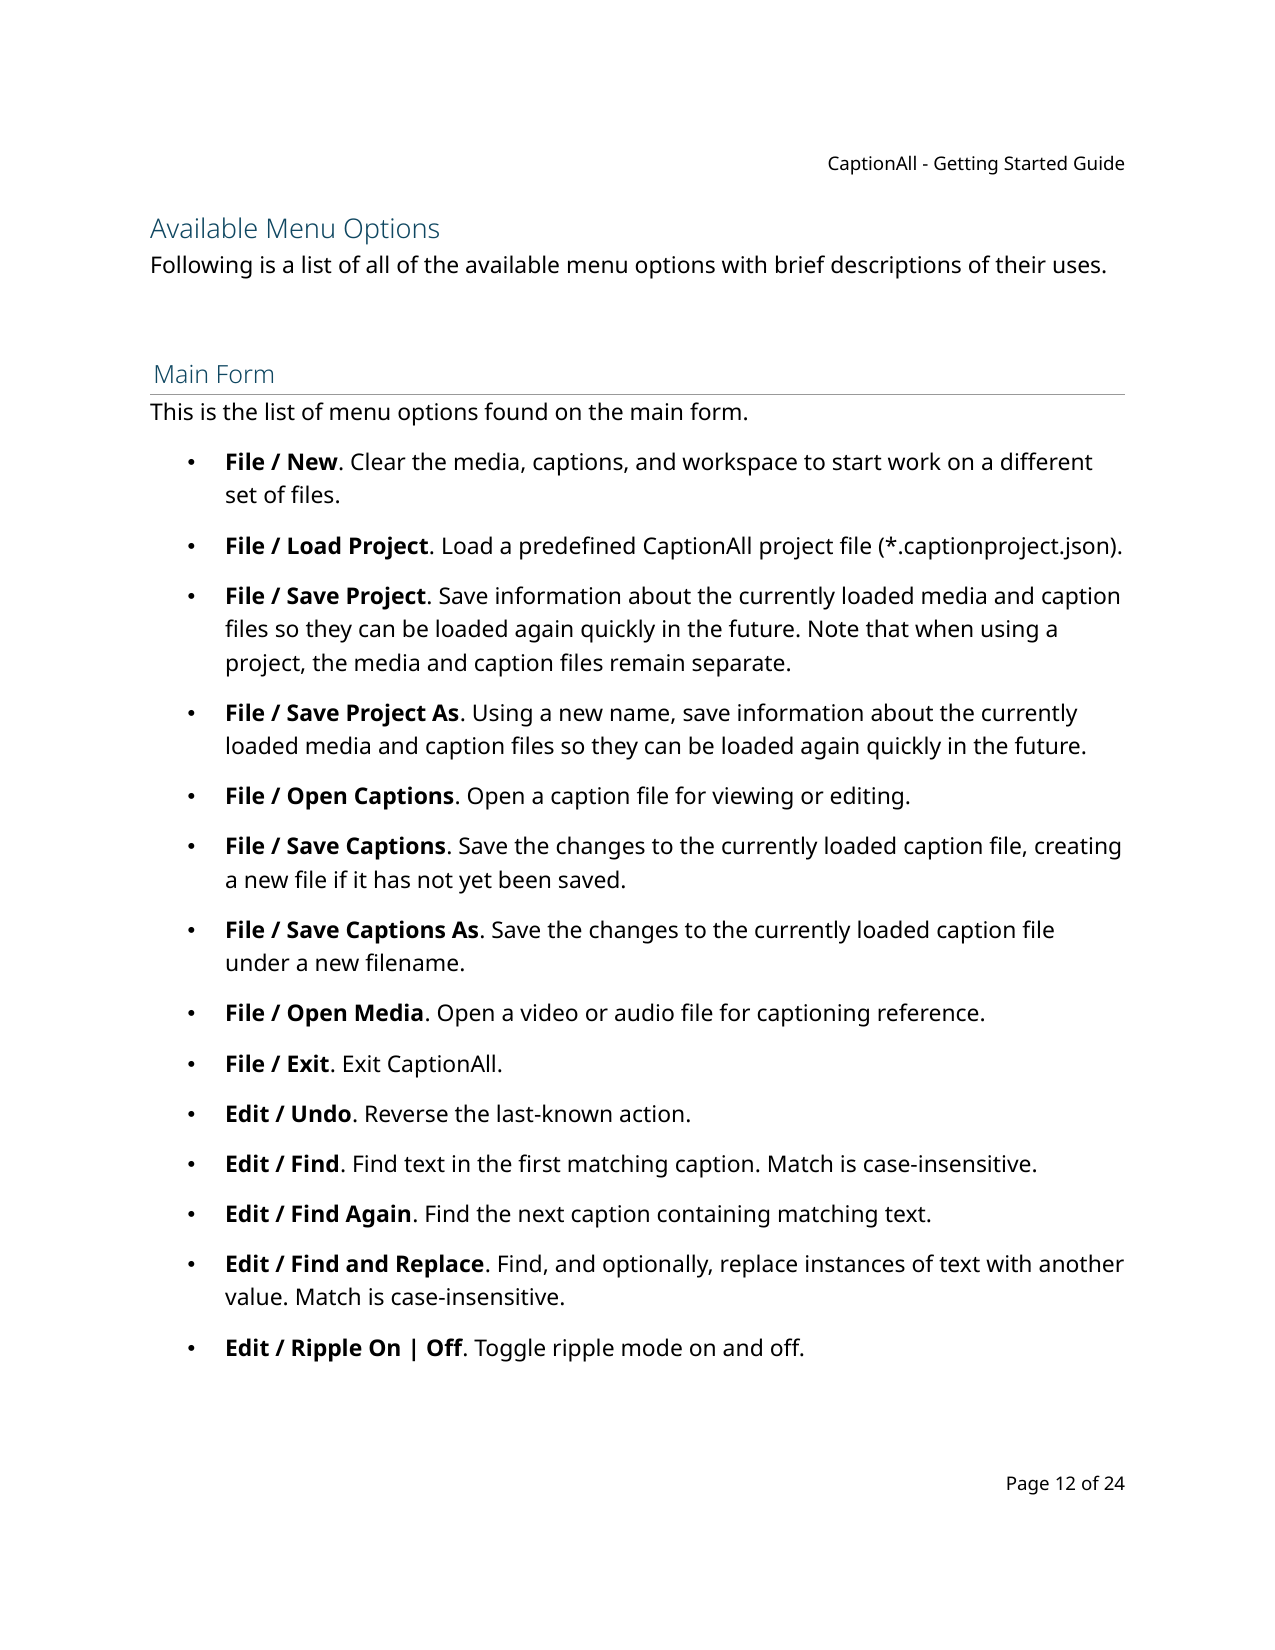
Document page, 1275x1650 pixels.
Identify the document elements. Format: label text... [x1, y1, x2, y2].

text Following is a list of all of the available menu options with brief descriptions of their uses. [150, 249, 1125, 280]
list File / Exit. Exit CaptionAll. [187, 1047, 1125, 1079]
text This is the list of menu options found on the main form. [150, 396, 1125, 427]
list File / Save Captions. Save the changes to the currently loaded caption file, creating a new file if it has not yet been saved. [187, 830, 1125, 895]
list Edit / Find and Replace. Find, and optionally, replace instances of text with another value. Match is case-insensitive. [187, 1248, 1125, 1313]
list Edit / Undo. Reverse the last-known action. [187, 1098, 1125, 1129]
list File / Save Project. Save information about the currently loaded media and caption files so they can be loaded again quickly in the future. Note that when using a project, the media and caption files remain separate. [187, 580, 1125, 678]
list Edit / Ripple On | Off. Toggle ripple mode on and off. [187, 1331, 1125, 1363]
list File / Open Media. Open a video or audio file for captioning reference. [187, 997, 1125, 1029]
list Edit / Find. Find text in the first matching caption. Match is case-insensitive. [187, 1148, 1125, 1179]
list File / Save Captions As. Save the changes to the currently loaded caption file under a new filename. [187, 914, 1125, 978]
subtitle Available Menu Options [150, 210, 1125, 247]
list File / Load Project. Load a predefined CaptionAll project file (*.captionproject.json). [187, 529, 1125, 561]
list File / Open Captions. Open a caption file for viewing or editing. [187, 780, 1125, 811]
list File / Save Project As. Using a new name, save information about the currently loaded media and caption files so they can be loaded again quickly in the future. [187, 697, 1125, 761]
list File / New. Clear the media, captions, and workspace to start work on a different set of files. [187, 446, 1125, 511]
list Edit / Find Again. Find the next caption containing matching text. [187, 1198, 1125, 1229]
subtitle Main Form [150, 353, 1125, 394]
